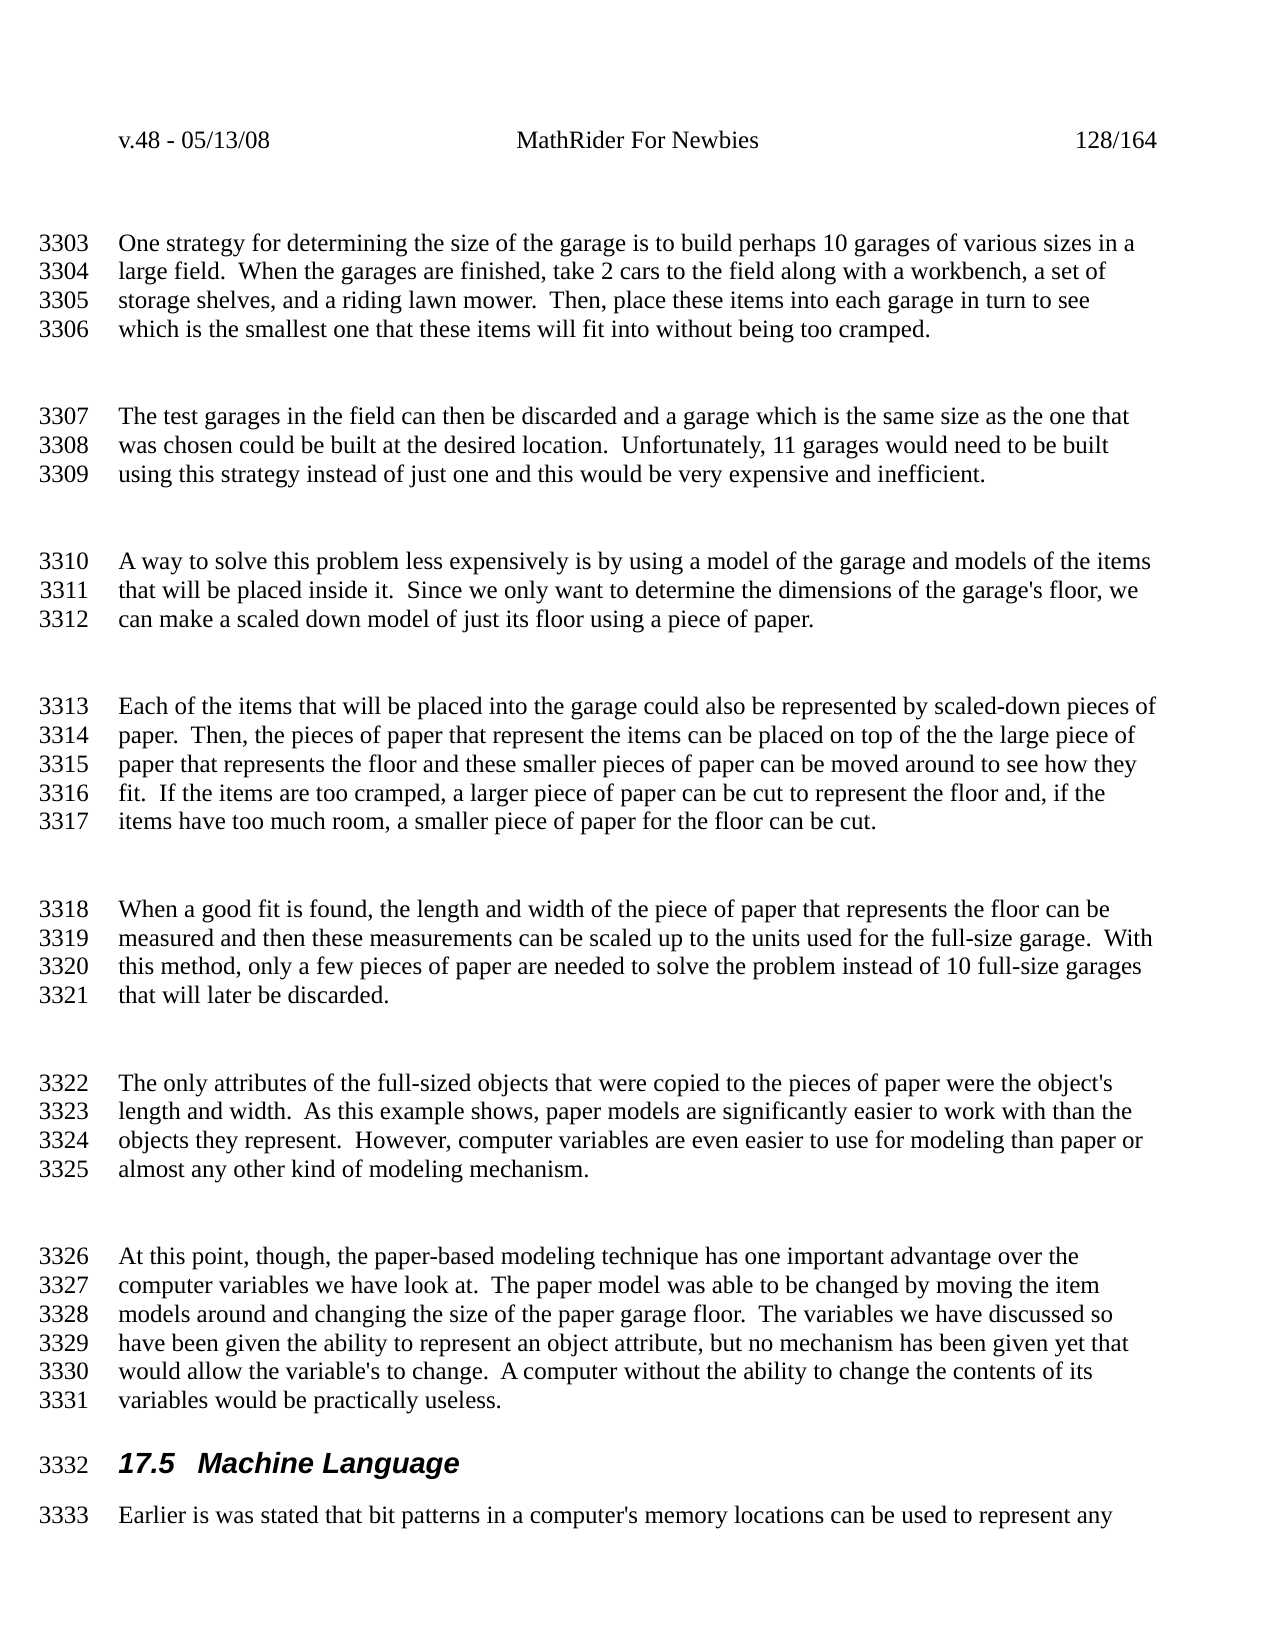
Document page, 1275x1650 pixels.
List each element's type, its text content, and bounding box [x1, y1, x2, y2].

text The only attributes of the full-sized objects that were copied to the pieces of paper were the object's length and width. As this example shows, paper models are significantly easier to work with than the objects they represent. However, computer variables are even easier to use for modeling than paper or almost any other kind of modeling mechanism. [118, 1068, 1157, 1183]
text At this point, though, the paper-based modeling technique has one important advantage over the computer variables we have look at. The paper model was able to be changed by moving the item models around and changing the size of the paper garage floor. The variables we have discussed so have been given the ability to represent an object attribute, but no mechanism has been given yet that would allow the variable's to change. A computer without the ability to change the contents of its variables would be practically useless. [118, 1241, 1157, 1414]
text Each of the items that will be placed into the garage could also be represented by scaled-down pieces of paper. Then, the pieces of paper that represent the items can be placed on top of the the large piece of paper that represents the floor and these smaller pieces of paper can be moved around to see how they fit. If the items are too cramped, a larger piece of paper can be cut to represent the floor and, if the items have too much room, a smaller piece of paper for the floor can be cut. [118, 691, 1157, 835]
text One strategy for determining the size of the garage is to build perhaps 10 garages of various sizes in a large field. When the garages are finished, take 2 cars to the field along with a workbench, a set of storage shelves, and a riding lawn mower. Then, place these items into each garage in turn to see which is the smallest one that these items will fit into without being too cramped. [118, 228, 1157, 343]
subtitle Machine Language [118, 1446, 1157, 1480]
text Earlier is was stated that bit patterns in a computer's memory locations can be used to represent any [118, 1500, 1157, 1529]
text A way to solve this problem less expensively is by using a model of the garage and models of the items that will be placed inside it. Since we only want to determine the dimensions of the garage's floor, we can make a scaled down model of just its floor using a piece of paper. [118, 546, 1157, 633]
text When a good fit is found, the length and width of the piece of paper that represents the floor can be measured and then these measurements can be scaled up to the units used for the full-size garage. With this method, only a few pieces of paper are needed to solve the problem instead of 10 full-size garages that will later be discarded. [118, 894, 1157, 1009]
text The test garages in the field can then be discarded and a garage which is the same size as the one that was chosen could be built at the desired location. Unfortunately, 11 garages would need to be built using this strategy instead of just one and this would be very expensive and inefficient. [118, 401, 1157, 488]
